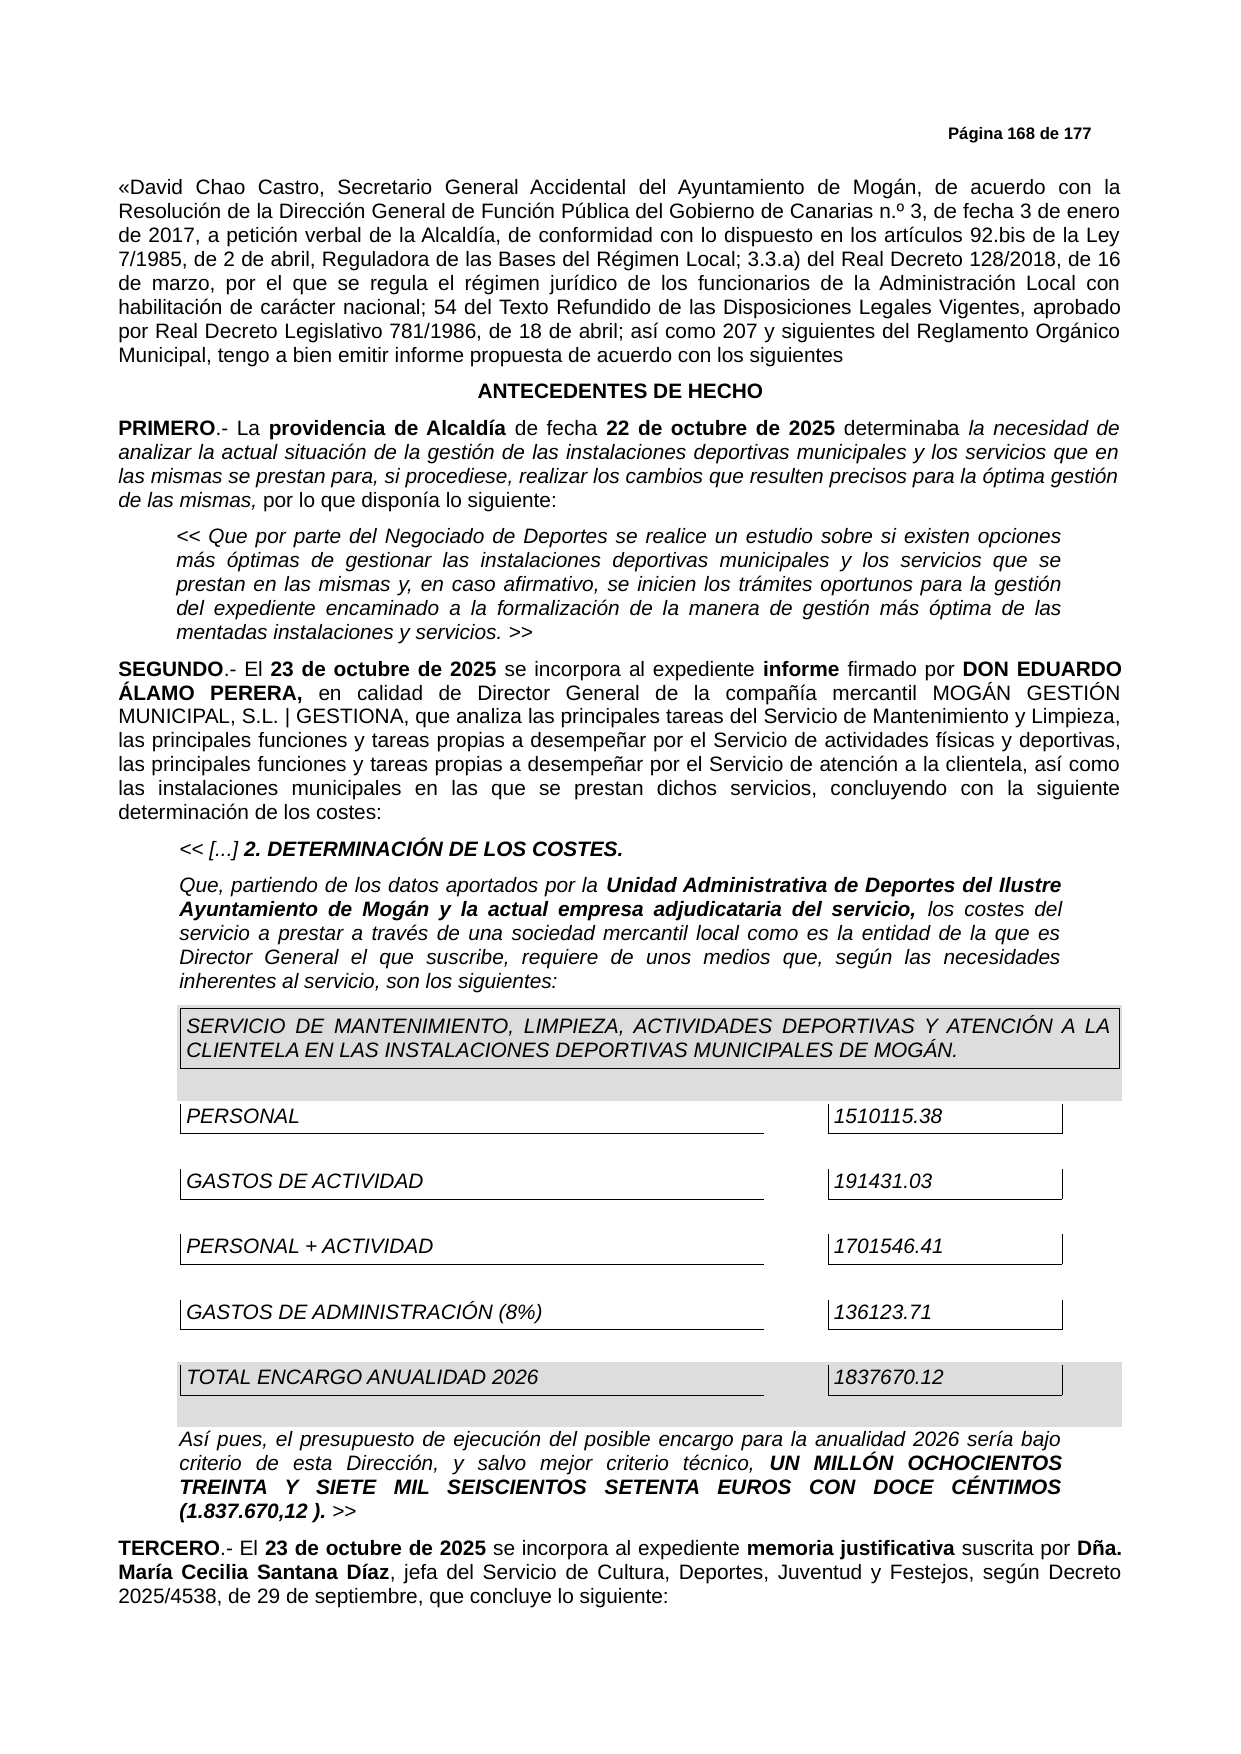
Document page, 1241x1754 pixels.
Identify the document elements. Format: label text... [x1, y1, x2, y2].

table_cell TOTAL ENCARGO ANUALIDAD 2026 [177, 1362, 825, 1427]
text «David Chao Castro, Secretario General Accidental del Ayuntamiento de Mogán, de acuerdo con la Resolución de la Dirección General de Función Pública del Gobierno de Canarias n.º 3, de fecha 3 de enero de 2017, a petición verbal de la Alcaldía, de conformidad con lo dispuesto en los artículos 92.bis de la Ley 7/1985, de 2 de abril, Reguladora de las Bases del Régimen Local; 3.3.a) del Real Decreto 128/2018, de 16 de marzo, por el que se regula el régimen jurídico de los funcionarios de la Administración Local con habilitación de carácter nacional; 54 del Texto Refundido de las Disposiciones Legales Vigentes, aprobado por Real Decreto Legislativo 781/1986, de 18 de abril; así como 207 y siguientes del Reglamento Orgánico Municipal, tengo a bien emitir informe propuesta de acuerdo con los siguientes [118, 175, 1122, 367]
table_cell 1510115,38 [825, 1101, 1122, 1166]
table_cell 136123,71 [825, 1297, 1122, 1362]
text PRIMERO.- La providencia de Alcaldía de fecha 22 de octubre de 2025 determinaba la necesidad de analizar la actual situación de la gestión de las instalaciones deportivas municipales y los servicios que en las mismas se prestan para, si procediese, realizar los cambios que resulten precisos para la óptima gestión de las mismas, por lo que disponía lo siguiente: [118, 416, 1122, 512]
table_cell 1701546,41 [825, 1231, 1122, 1297]
table_cell PERSONAL + ACTIVIDAD [177, 1231, 825, 1297]
text Que, partiendo de los datos aportados por la Unidad Administrativa de Deportes del Ilustre Ayuntamiento de Mogán y la actual empresa adjudicataria del servicio, los costes del servicio a prestar a través de una sociedad mercantil local como es la entidad de la que es Director General el que suscribe, requiere de unos medios que, según las necesidades inherentes al servicio, son los siguientes: [179, 873, 1064, 993]
text SEGUNDO.- El 23 de octubre de 2025 se incorpora al expediente informe firmado por DON EDUARDO ÁLAMO PERERA, en calidad de Director General de la compañía mercantil MOGÁN GESTIÓN MUNICIPAL, S.L. | GESTIONA, que analiza las principales tareas del Servicio de Mantenimiento y Limpieza, las principales funciones y tareas propias a desempeñar por el Servicio de actividades físicas y deportivas, las principales funciones y tareas propias a desempeñar por el Servicio de atención a la clientela, así como las instalaciones municipales en las que se prestan dichos servicios, concluyendo con la siguiente determinación de los costes: [118, 656, 1122, 824]
text << [...] 2. DETERMINACIÓN DE LOS COSTES. [179, 837, 1064, 861]
table_cell 191431,03 [825, 1166, 1122, 1231]
text Así pues, el presupuesto de ejecución del posible encargo para la anualidad 2026 sería bajo criterio de esta Dirección, y salvo mejor criterio técnico, UN MILLÓN OCHOCIENTOS TREINTA Y SIETE MIL SEISCIENTOS SETENTA EUROS CON DOCE CÉNTIMOS (1.837.670,12 ). >> [179, 1427, 1064, 1523]
text TERCERO.- El 23 de octubre de 2025 se incorpora al expediente memoria justificativa suscrita por Dña. María Cecilia Santana Díaz, jefa del Servicio de Cultura, Deportes, Juventud y Festejos, según Decreto 2025/4538, de 29 de septiembre, que concluye lo siguiente: [118, 1536, 1122, 1607]
text ANTECEDENTES DE HECHO [118, 379, 1122, 403]
text << Que por parte del Negociado de Deportes se realice un estudio sobre si existen opciones más óptimas de gestionar las instalaciones deportivas municipales y los servicios que se prestan en las mismas y, en caso afirmativo, se inicien los trámites oportunos para la gestión del expediente encaminado a la formalización de la manera de gestión más óptima de las mentadas instalaciones y servicios. >> [176, 524, 1064, 644]
table_header SERVICIO DE MANTENIMIENTO, LIMPIEZA, ACTIVIDADES DEPORTIVAS Y ATENCIÓN A LA CLIENTELA EN LAS INSTALACIONES DEPORTIVAS MUNICIPALES DE MOGÁN. [177, 1005, 1122, 1101]
table_cell GASTOS DE ACTIVIDAD [177, 1166, 825, 1231]
table_cell GASTOS DE ADMINISTRACIÓN (8%) [177, 1297, 825, 1362]
table_cell 1837670,12 [825, 1362, 1122, 1427]
table_cell PERSONAL [177, 1101, 825, 1166]
